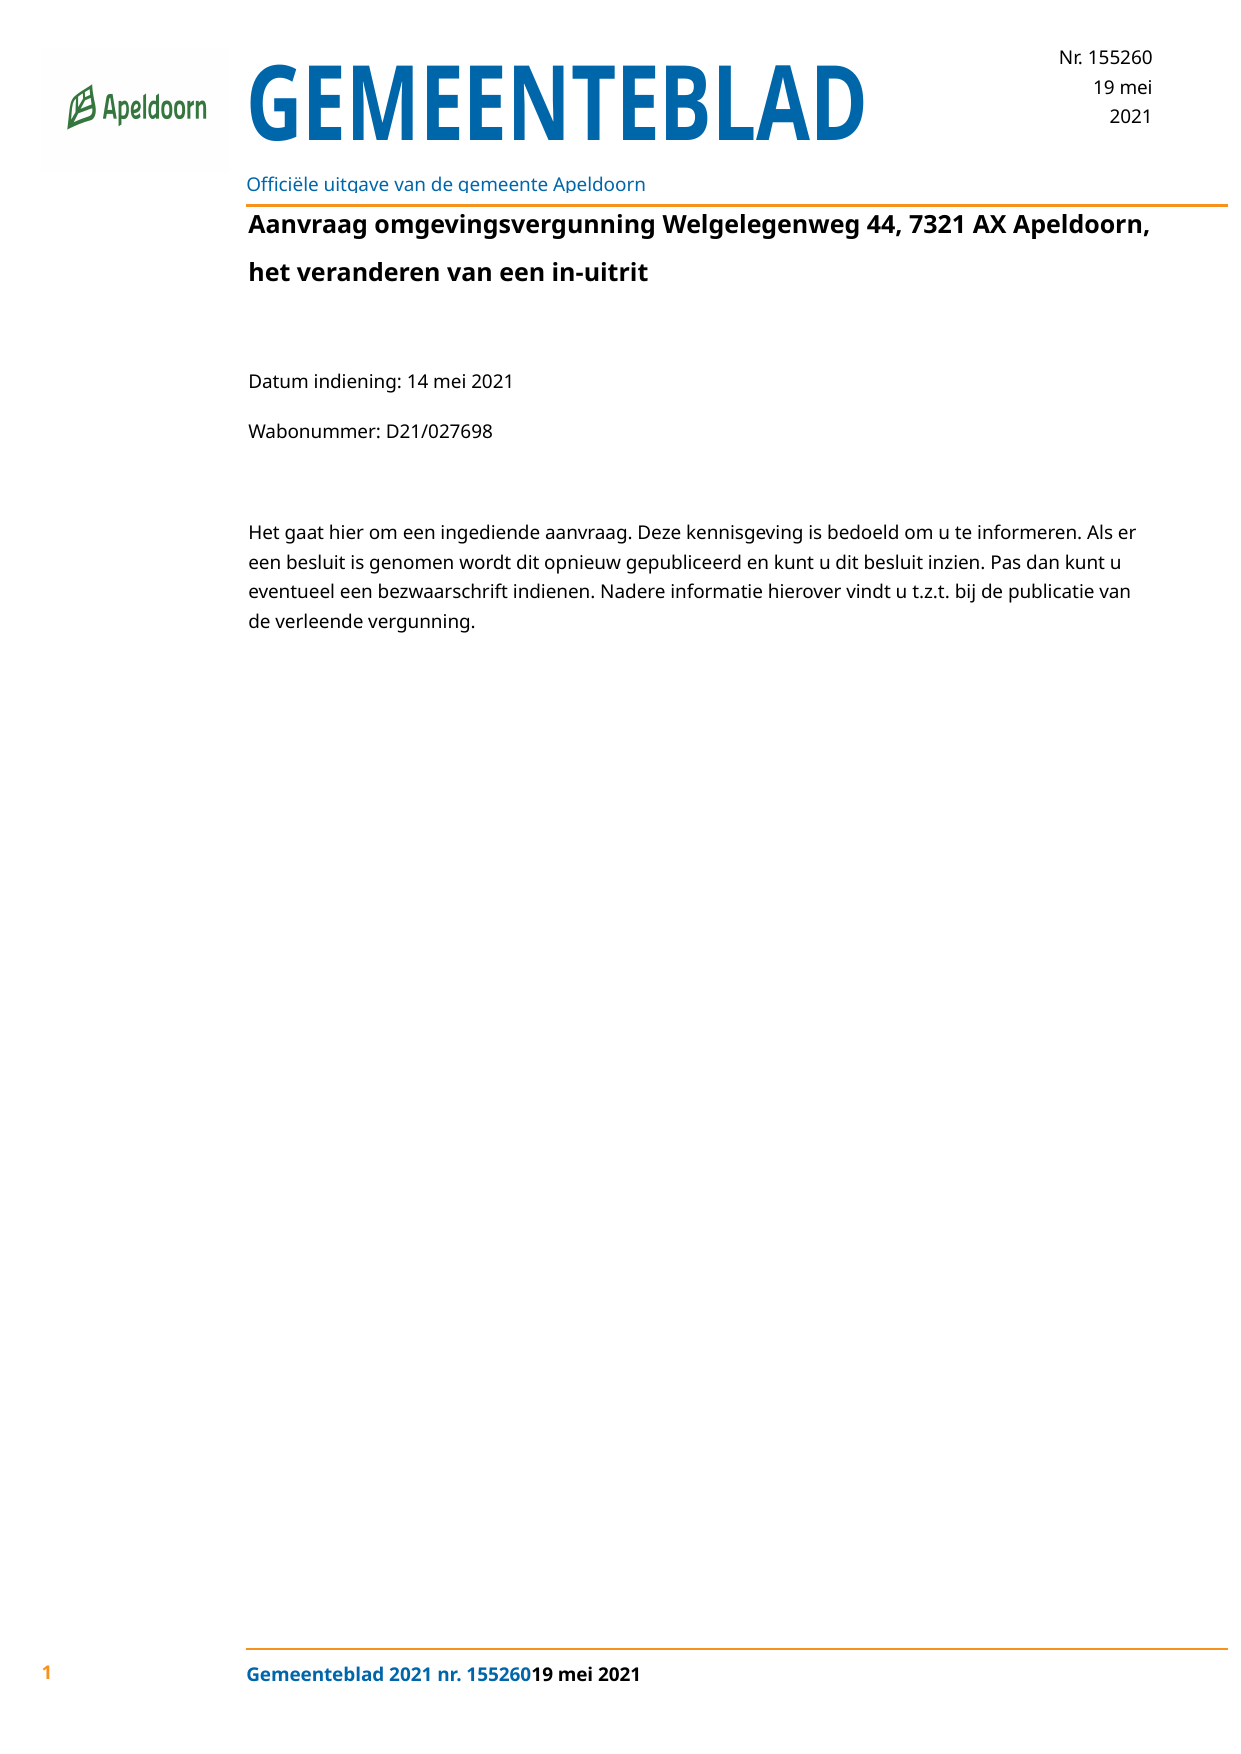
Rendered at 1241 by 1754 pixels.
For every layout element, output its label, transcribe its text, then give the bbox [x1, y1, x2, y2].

text Datum indiening: 14 mei 2021 [248, 368, 1152, 394]
text Het gaat hier om een ingediende aanvraag. Deze kennisgeving is bedoeld om u te informeren. Als er een besluit is genomen wordt dit opnieuw gepubliceerd en kunt u dit besluit inzien. Pas dan kunt u eventueel een bezwaarschrift indienen. Nadere informatie hierover vindt u t.z.t. bij de publicatie van de verleende vergunning. [248, 519, 1152, 634]
picture [41, 47, 231, 172]
text Wabonummer: D21/027698 [248, 419, 1152, 444]
text Aanvraag omgevingsvergunning Welgelegenweg 44, 7321 AX Apeldoorn, het veranderen van een in-uitrit [248, 207, 1152, 288]
